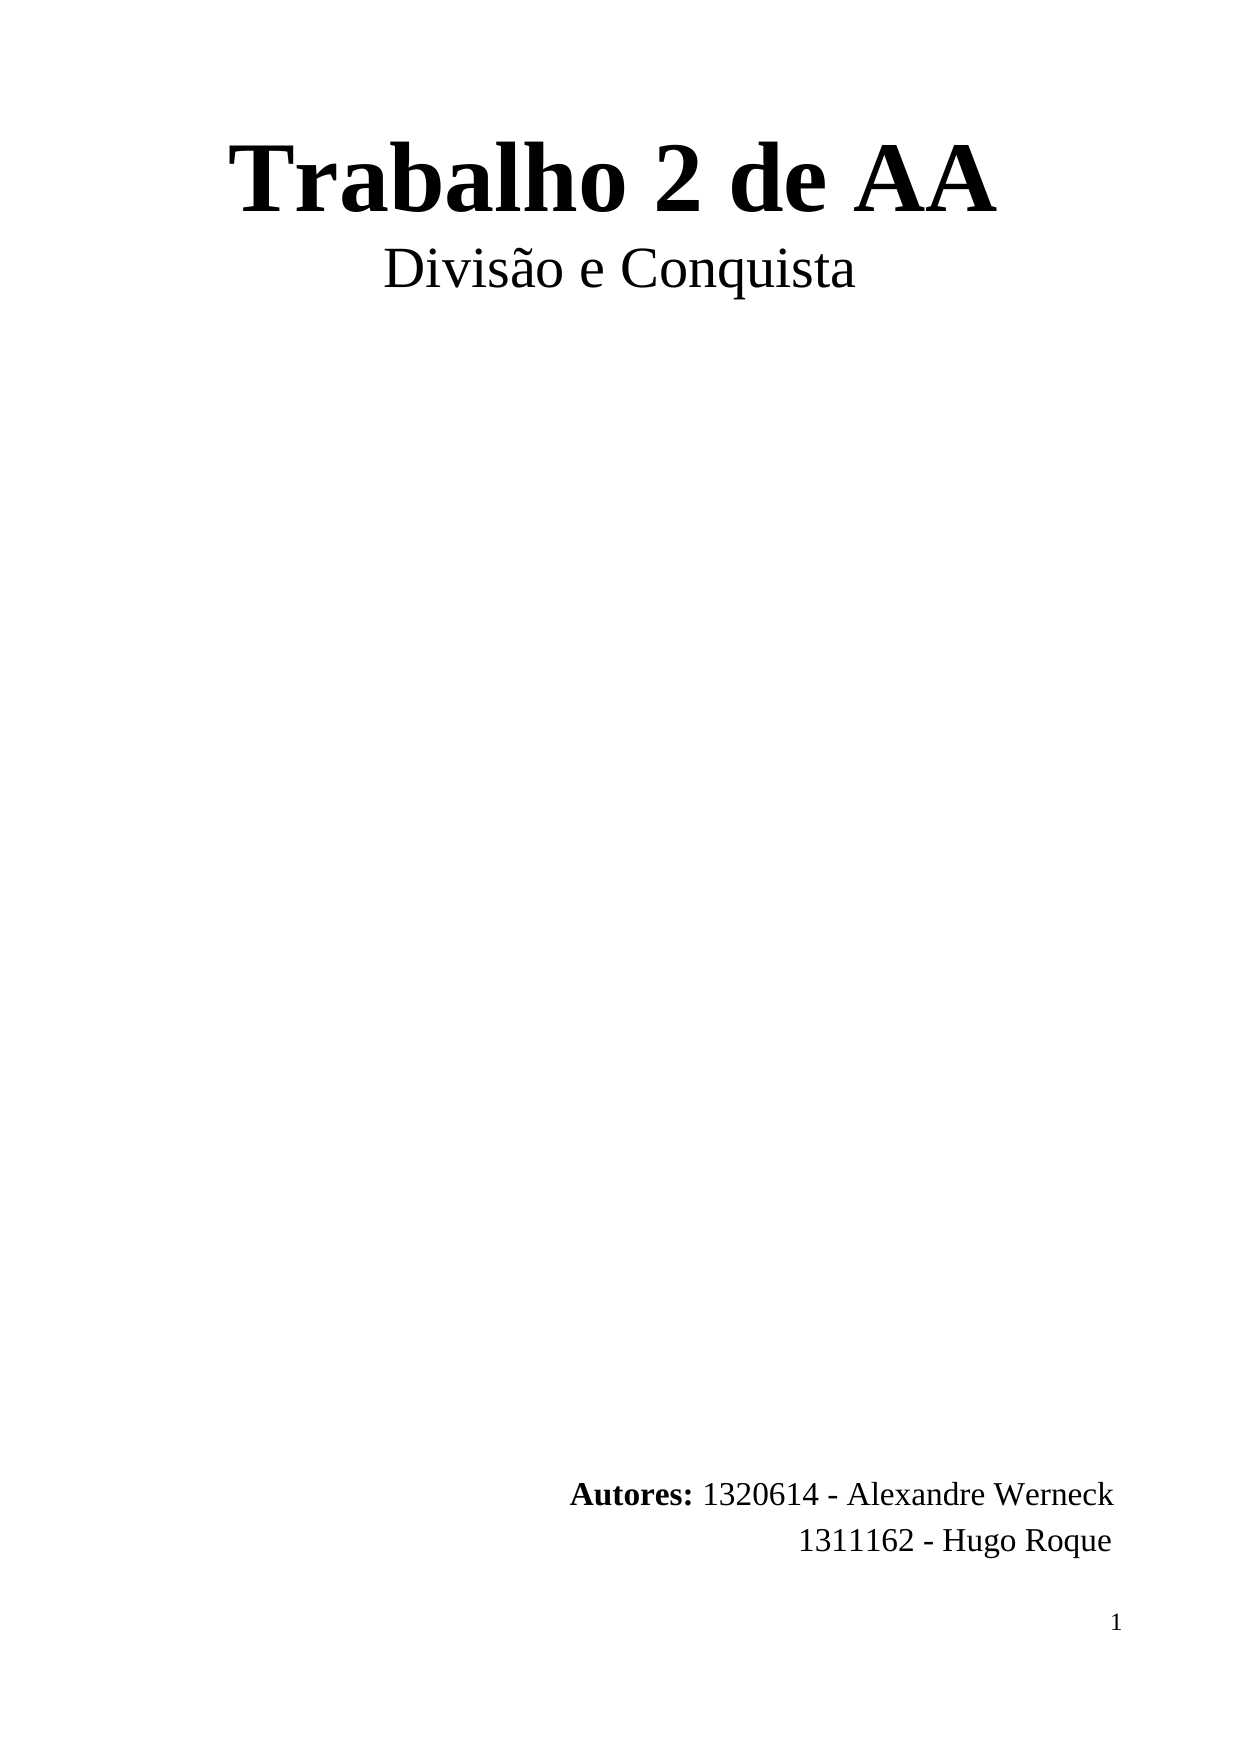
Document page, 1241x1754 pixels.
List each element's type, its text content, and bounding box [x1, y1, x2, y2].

text 1311162 - Hugo Roque [118, 1512, 1122, 1560]
text Autores: 1320614 - Alexandre Werneck [118, 1474, 1122, 1512]
text Divisão e Conquista [118, 233, 1122, 300]
text Trabalho 2 de AA [118, 118, 1122, 233]
